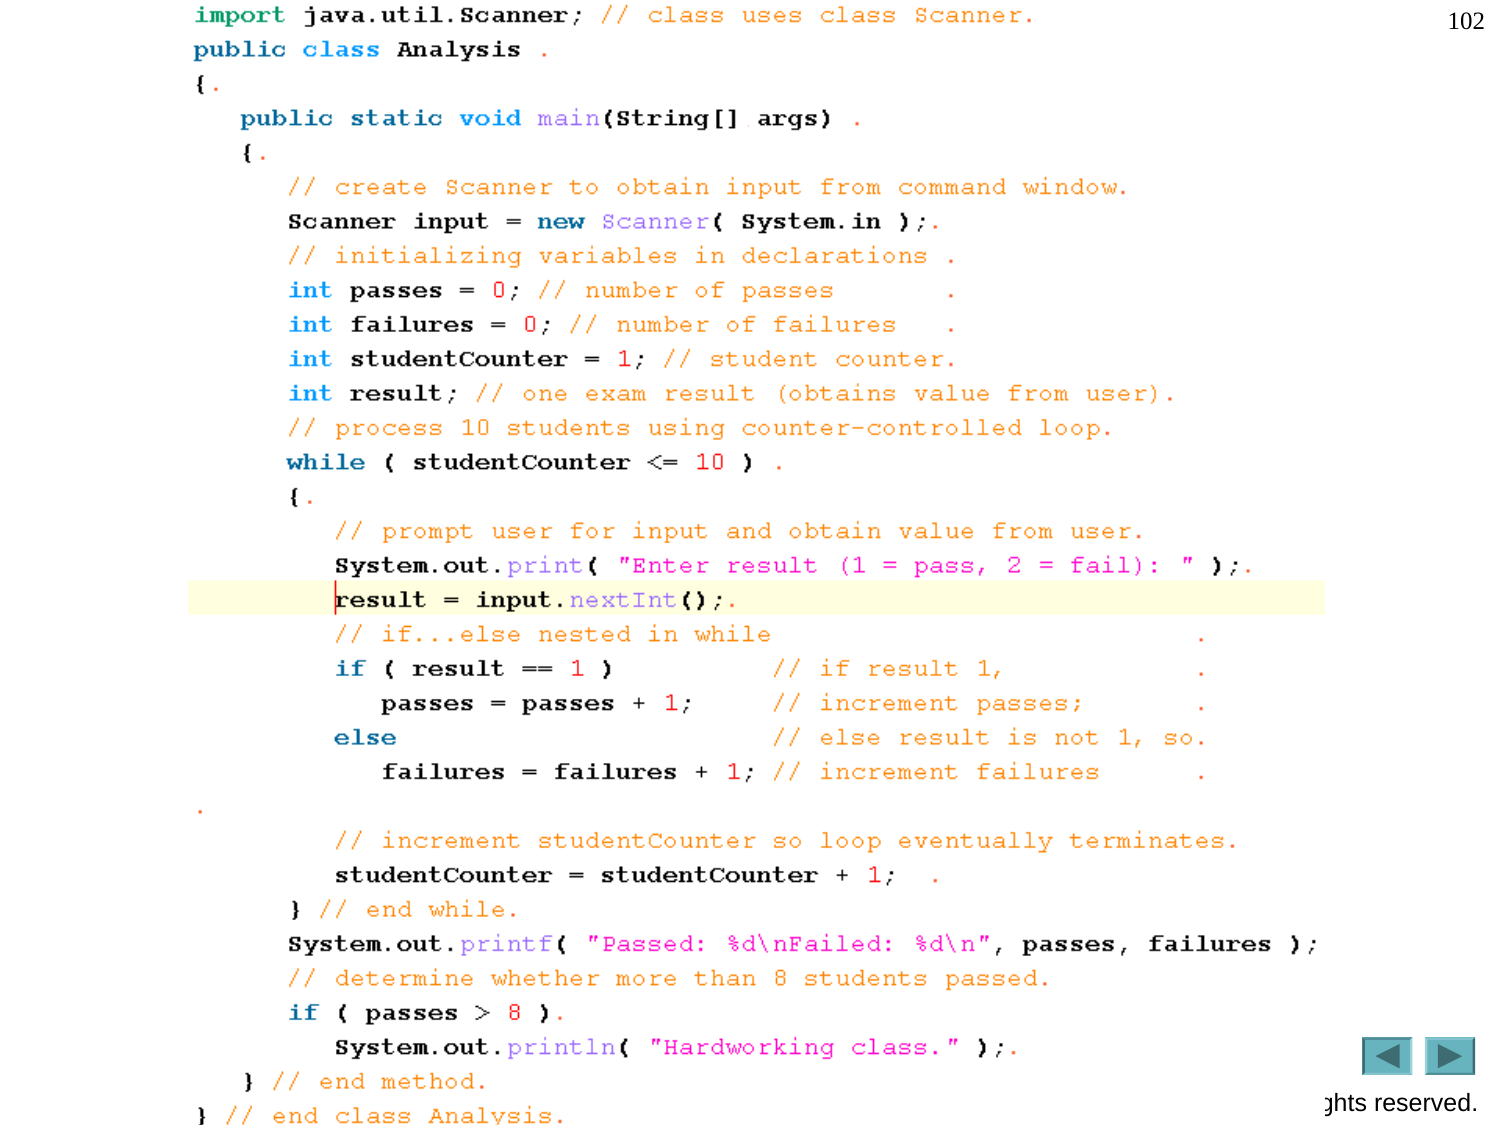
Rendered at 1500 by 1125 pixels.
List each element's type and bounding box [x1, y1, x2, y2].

picture [188, 2, 1325, 1125]
